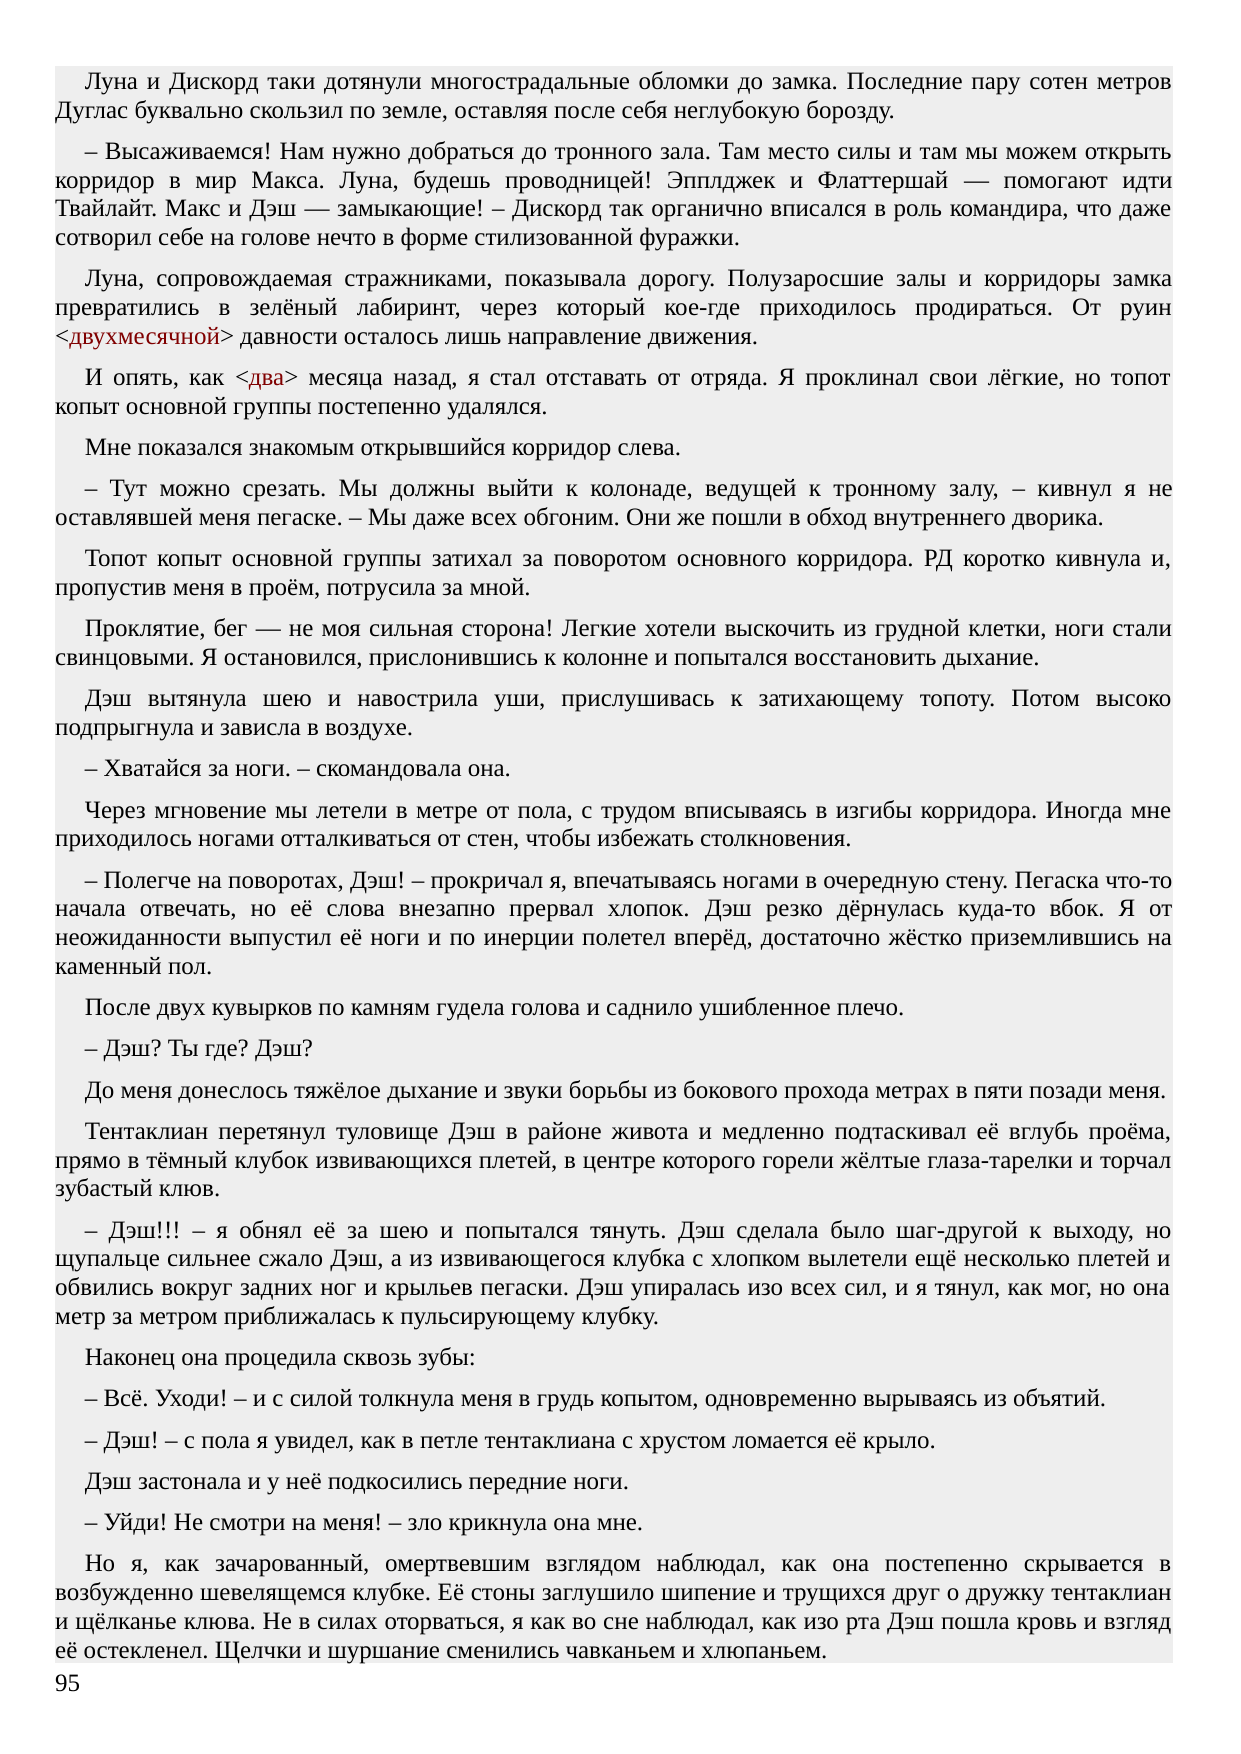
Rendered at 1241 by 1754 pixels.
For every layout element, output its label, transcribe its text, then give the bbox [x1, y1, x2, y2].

text Луна, сопровождаемая стражниками, показывала дорогу. Полузаросшие залы и корридоры замка превратились в зелёный лабиринт, через который кое-где приходилось продираться. От руин <двухмесячной> давности осталось лишь направление движения. [55, 263, 1173, 350]
text Луна и Дискорд таки дотянули многострадальные обломки до замка. Последние пару сотен метров Дуглас буквально скользил по земле, оставляя после себя неглубокую борозду. [55, 66, 1173, 123]
text – Полегче на поворотах, Дэш! – прокричал я, впечатываясь ногами в очередную стену. Пегаска что-то начала отвечать, но её слова внезапно прервал хлопок. Дэш резко дёрнулась куда-то вбок. Я от неожиданности выпустил её ноги и по инерции полетел вперёд, достаточно жёстко приземлившись на каменный пол. [55, 865, 1173, 980]
text – Дэш!!! – я обнял её за шею и попытался тянуть. Дэш сделала было шаг-другой к выходу, но щупальце сильнее сжало Дэш, а из извивающегося клубка с хлопком вылетели ещё несколько плетей и обвились вокруг задних ног и крыльев пегаски. Дэш упиралась изо всех сил, и я тянул, как мог, но она метр за метром приближалась к пульсирующему клубку. [55, 1215, 1173, 1330]
text Мне показался знакомым открывшийся корридор слева. [55, 432, 1173, 461]
text Тентаклиан перетянул туловище Дэш в районе живота и медленно подтаскивал её вглубь проёма, прямо в тёмный клубок извивающихся плетей, в центре которого горели жёлтые глаза-тарелки и торчал зубастый клюв. [55, 1116, 1173, 1202]
text Проклятие, бег — не моя сильная сторона! Легкие хотели выскочить из грудной клетки, ноги стали свинцовыми. Я остановился, прислонившись к колонне и попытался восстановить дыхание. [55, 613, 1173, 671]
text – Всё. Уходи! – и с силой толкнула меня в грудь копытом, одновременно вырываясь из объятий. [55, 1383, 1173, 1412]
text – Дэш? Ты где? Дэш? [55, 1033, 1173, 1062]
text Но я, как зачарованный, омертвевшим взглядом наблюдал, как она постепенно скрывается в возбужденно шевелящемся клубке. Её стоны заглушило шипение и трущихся друг о дружку тентаклиан и щёлканье клюва. Не в силах оторваться, я как во сне наблюдал, как изо рта Дэш пошла кровь и взгляд её остекленел. Щелчки и шуршание сменились чавканьем и хлюпаньем. [55, 1548, 1173, 1663]
text – Высаживаемся! Нам нужно добраться до тронного зала. Там место силы и там мы можем открыть корридор в мир Макса. Луна, будешь проводницей! Эпплджек и Флаттершай — помогают идти Твайлайт. Макс и Дэш — замыкающие! – Дискорд так органично вписался в роль командира, что даже сотворил себе на голове нечто в форме стилизованной фуражки. [55, 136, 1173, 251]
text – Хватайся за ноги. – скомандовала она. [55, 753, 1173, 782]
text Топот копыт основной группы затихал за поворотом основного корридора. РД коротко кивнула и, пропустив меня в проём, потрусила за мной. [55, 543, 1173, 601]
text Через мгновение мы летели в метре от пола, с трудом вписываясь в изгибы корридора. Иногда мне приходилось ногами отталкиваться от стен, чтобы избежать столкновения. [55, 795, 1173, 852]
text Дэш застонала и у неё подкосились передние ноги. [55, 1466, 1173, 1495]
text Дэш вытянула шею и навострила уши, прислушивась к затихающему топоту. Потом высоко подпрыгнула и зависла в воздухе. [55, 683, 1173, 741]
text И опять, как <два> месяца назад, я стал отставать от отряда. Я проклинал свои лёгкие, но топот копыт основной группы постепенно удалялся. [55, 362, 1173, 420]
text – Уйди! Не смотри на меня! – зло крикнула она мне. [55, 1507, 1173, 1536]
text – Дэш! – с пола я увидел, как в петле тентаклиана с хрустом ломается её крыло. [55, 1425, 1173, 1453]
text – Тут можно срезать. Мы должны выйти к колонаде, ведущей к тронному залу, – кивнул я не оставлявшей меня пегаске. – Мы даже всех обгоним. Они же пошли в обход внутреннего дворика. [55, 473, 1173, 531]
text Наконец она процедила сквозь зубы: [55, 1342, 1173, 1371]
text До меня донеслось тяжёлое дыхание и звуки борьбы из бокового прохода метрах в пяти позади меня. [55, 1075, 1173, 1103]
text После двух кувырков по камням гудела голова и саднило ушибленное плечо. [55, 992, 1173, 1021]
